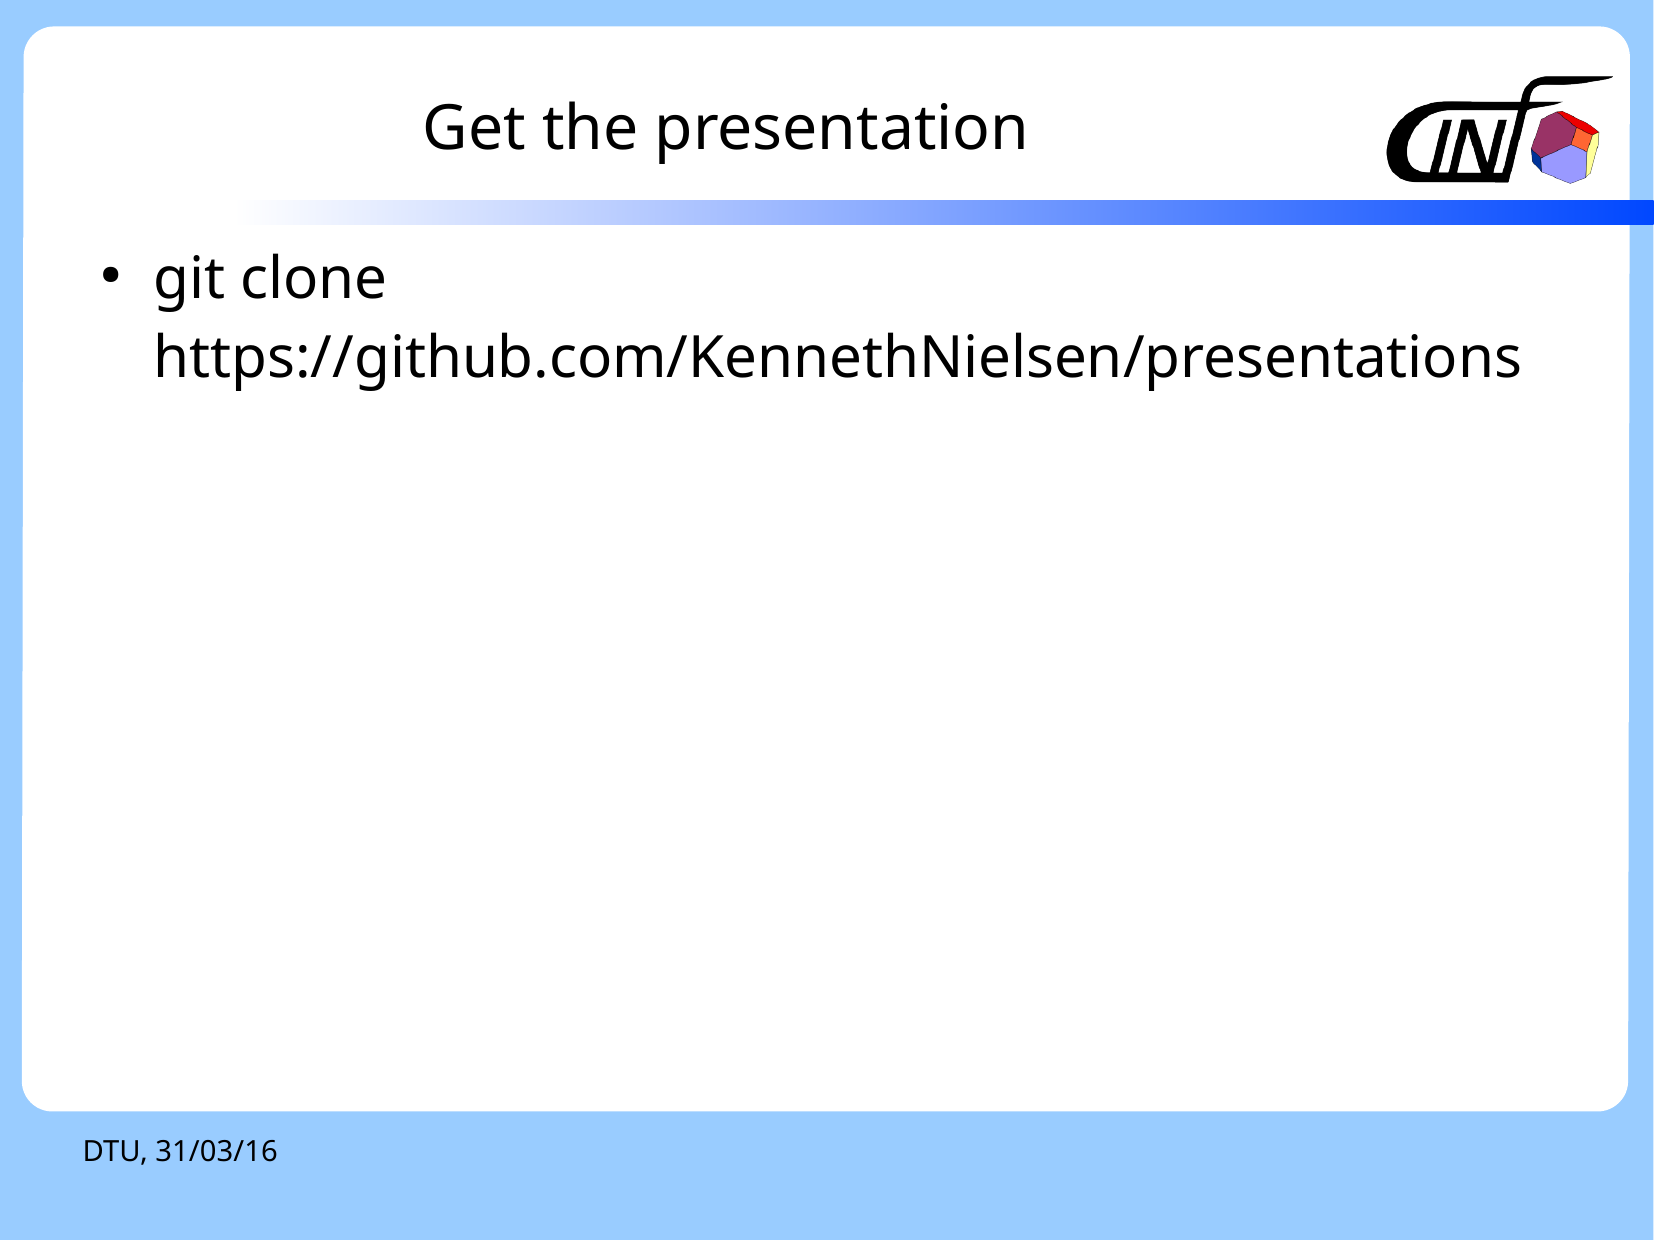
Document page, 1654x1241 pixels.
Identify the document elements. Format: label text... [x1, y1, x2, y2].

title Get the presentation [82, 49, 1371, 201]
list git clone https://github.com/KennethNielsen/presentations [82, 236, 1571, 1055]
picture [1386, 76, 1613, 184]
